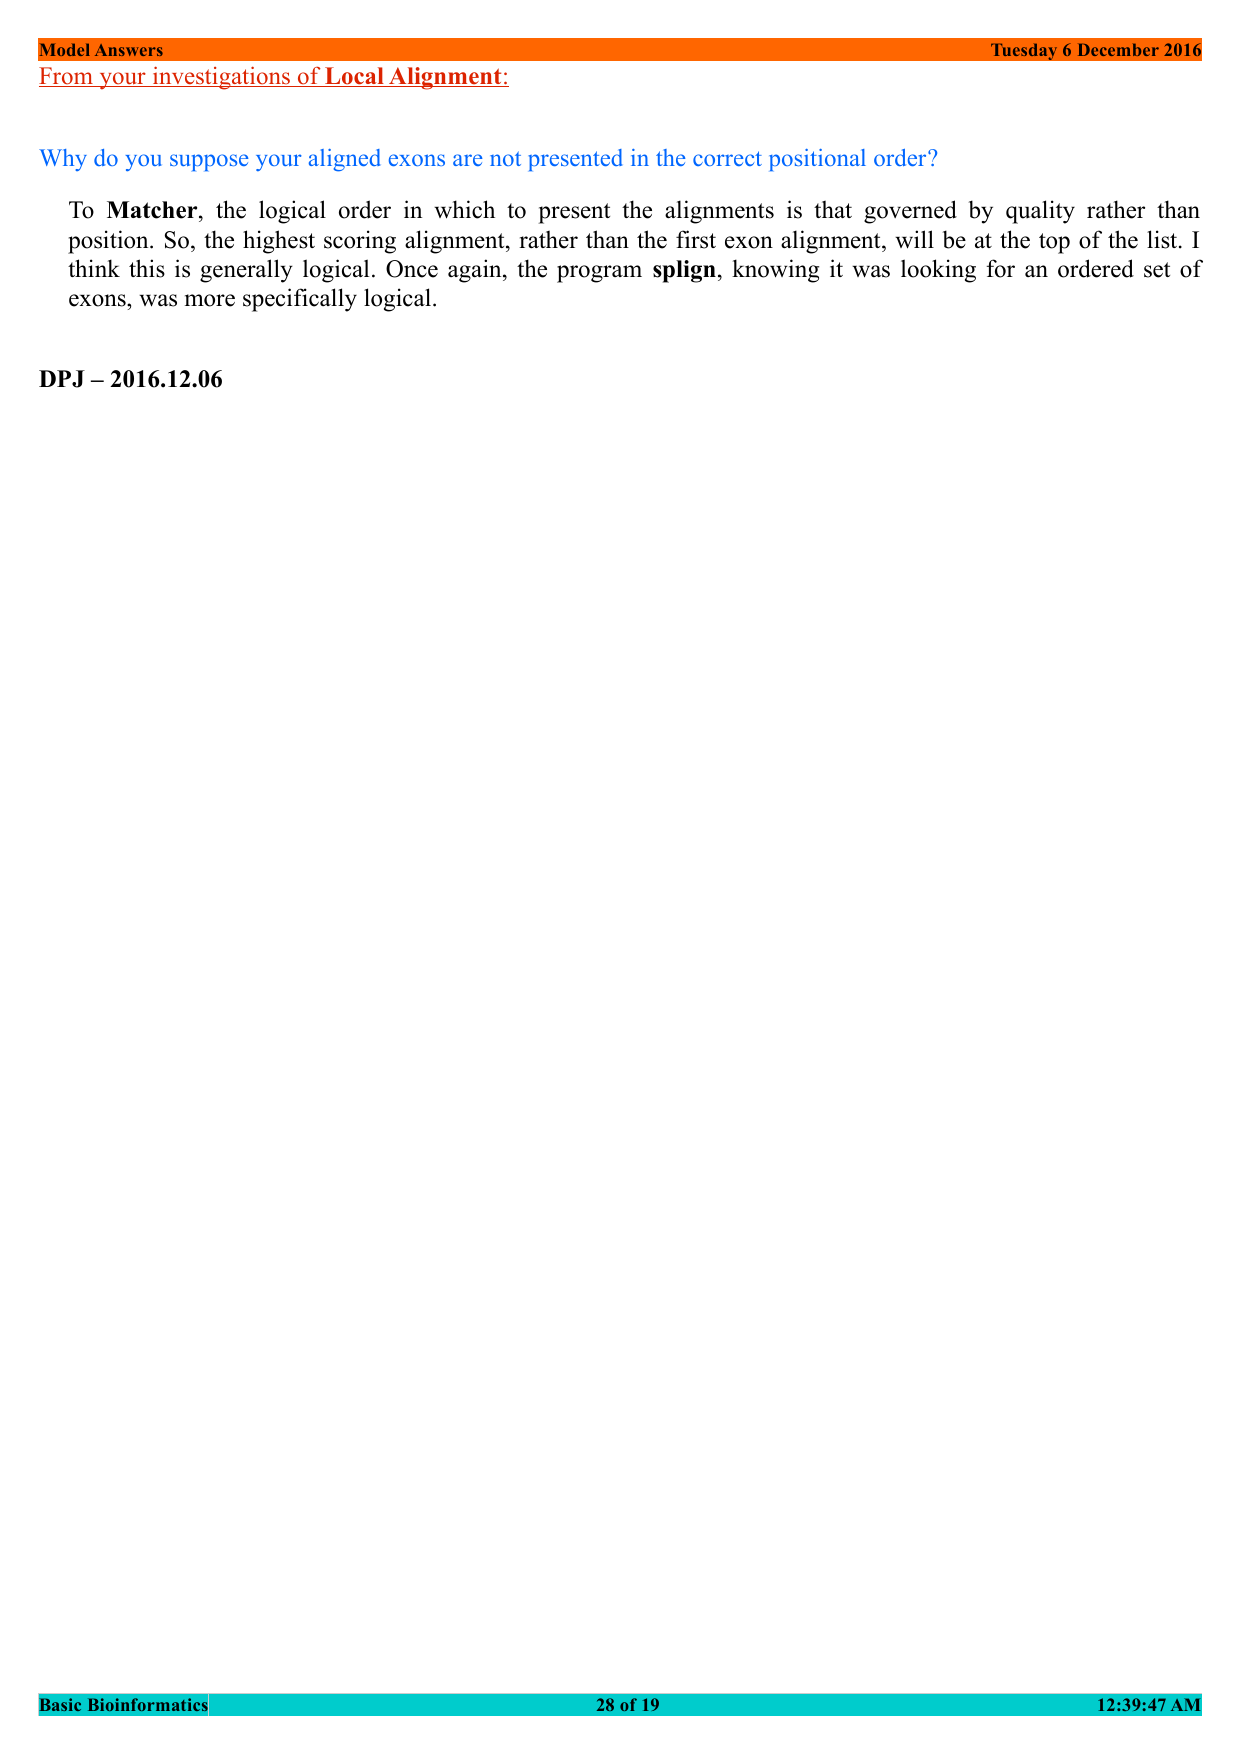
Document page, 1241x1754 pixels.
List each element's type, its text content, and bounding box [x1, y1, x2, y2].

text Why do you suppose your aligned exons are not presented in the correct positional order? [38, 143, 1202, 172]
text From your investigations of Local Alignment: [38, 61, 1202, 89]
text To Matcher, the logical order in which to present the alignments is that governed by quality rather than position. So, the highest scoring alignment, rather than the first exon alignment, will be at the top of the list. I think this is generally logical. Once again, the program splign, knowing it was looking for an ordered set of exons, was more specifically logical. [68, 195, 1202, 312]
text DPJ – 2016.12.06 [38, 364, 1202, 393]
